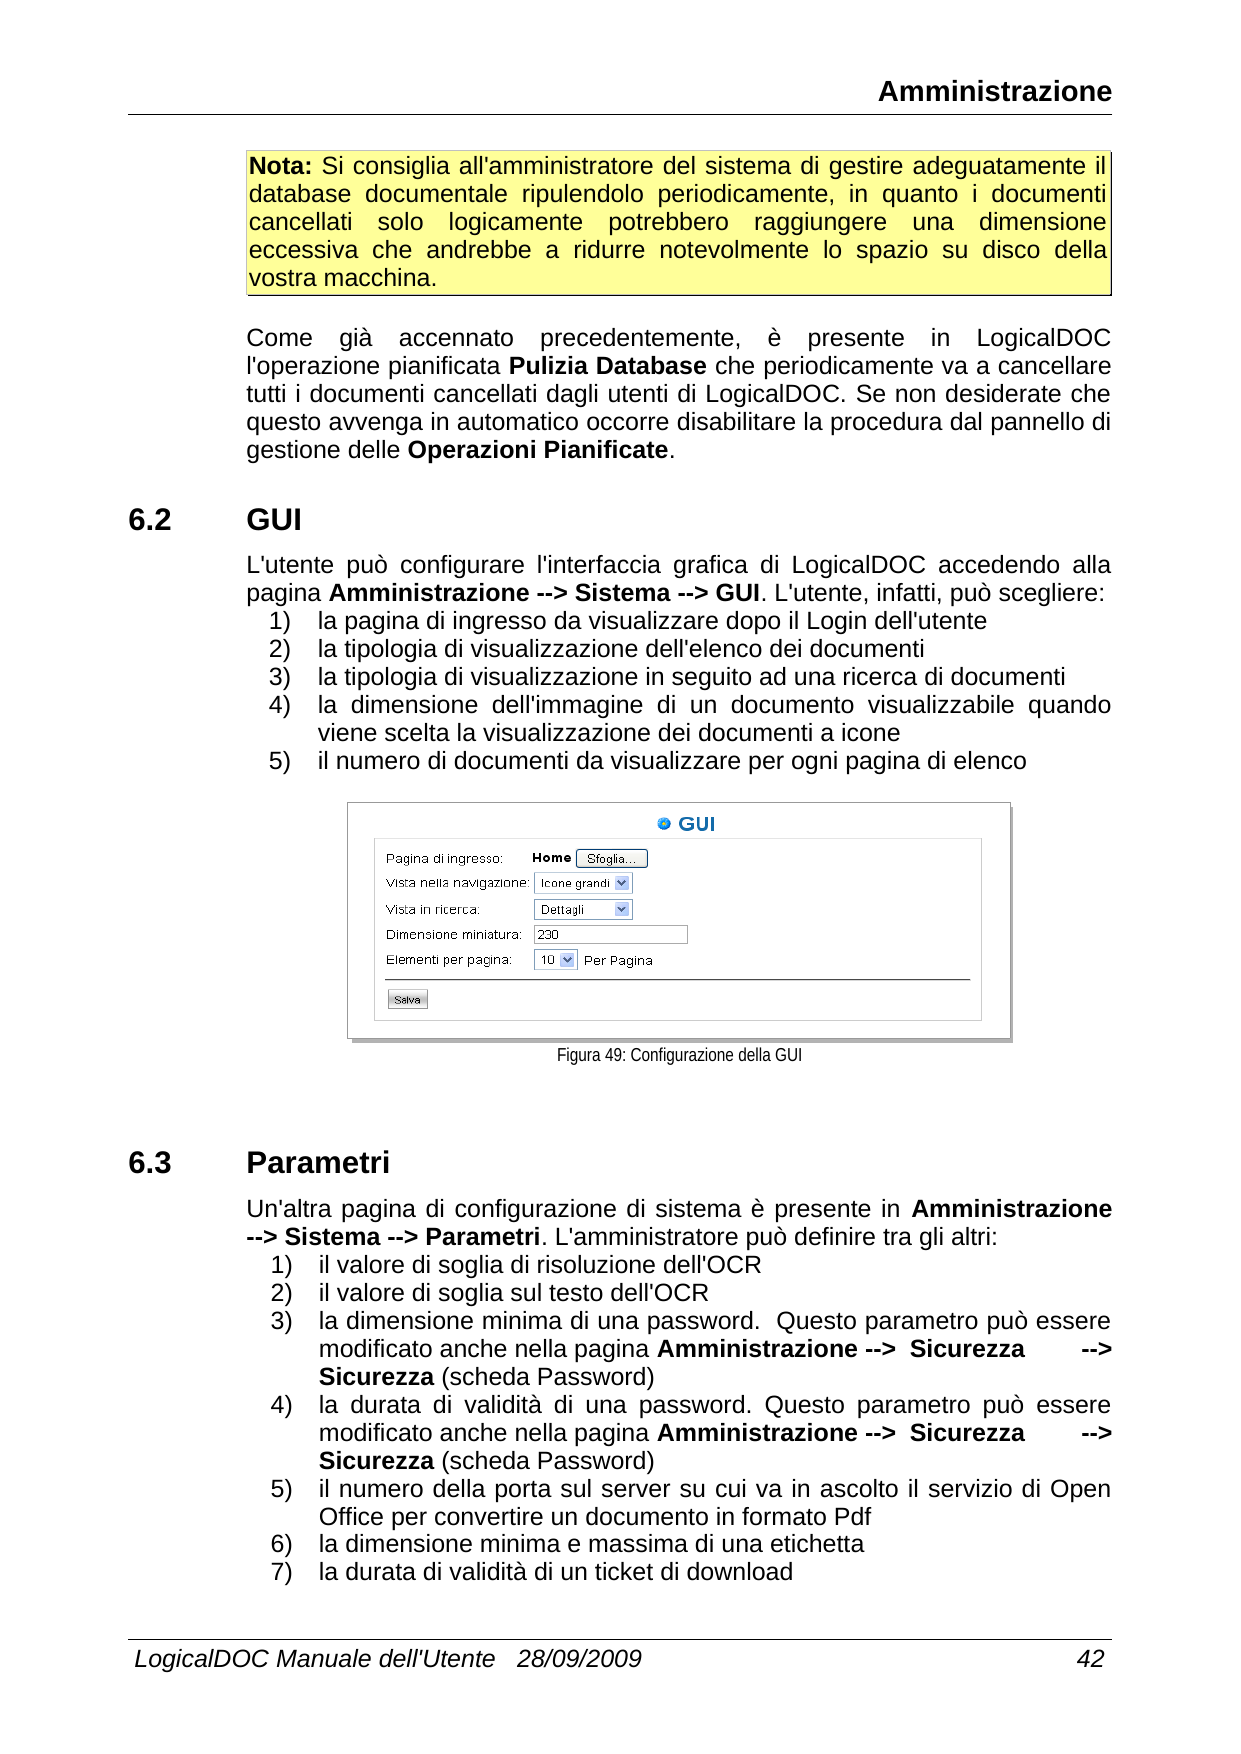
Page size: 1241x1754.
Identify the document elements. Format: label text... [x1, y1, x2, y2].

list il valore di soglia sul testo dell'OCR [270, 1279, 1112, 1307]
text L'utente può configurare l'interfaccia grafica di LogicalDOC accedendo alla pagina Amministrazione --> Sistema --> GUI. L'utente, infatti, può scegliere: [246, 551, 1112, 607]
list la dimensione minima di una password. Questo parametro può essere modificato anche nella pagina Amministrazione --> Sicurezza --> Sicurezza (scheda Password) [270, 1307, 1112, 1391]
subtitle GUI [128, 502, 1112, 536]
list la pagina di ingresso da visualizzare dopo il Login dell'utente [269, 607, 1112, 635]
list il valore di soglia di risoluzione dell'OCR [270, 1251, 1112, 1279]
text Come già accennato precedentemente, è presente in LogicalDOC l'operazione pianificata Pulizia Database che periodicamente va a cancellare tutti i documenti cancellati dagli utenti di LogicalDOC. Se non desiderate che questo avvenga in automatico occorre disabilitare la procedura dal pannello di gestione delle Operazioni Pianificate. [246, 324, 1112, 464]
subtitle Parametri [128, 1146, 1112, 1181]
list la durata di validità di un ticket di download [270, 1558, 1112, 1586]
list la tipologia di visualizzazione dell'elenco dei documenti [269, 635, 1112, 663]
list la durata di validità di una password. Questo parametro può essere modificato anche nella pagina Amministrazione --> Sicurezza --> Sicurezza (scheda Password) [270, 1391, 1112, 1474]
list il numero della porta sul server su cui va in ascolto il servizio di Open Office per convertire un documento in formato Pdf [270, 1474, 1112, 1530]
list la dimensione dell'immagine di un documento visualizzabile quando viene scelta la visualizzazione dei documenti a icone [269, 691, 1112, 747]
list la dimensione minima e massima di una etichetta [270, 1530, 1112, 1558]
text Figura 49: Configurazione della GUI [347, 1039, 1012, 1066]
text Un'altra pagina di configurazione di sistema è presente in Amministrazione --> Sistema --> Parametri. L'amministratore può definire tra gli altri: [246, 1195, 1112, 1251]
text Nota: Si consiglia all'amministratore del sistema di gestire adeguatamente il database documentale ripulendolo periodicamente, in quanto i documenti cancellati solo logicamente potrebbero raggiungere una dimensione eccessiva che andrebbe a ridurre notevolmente lo spazio su disco della vostra macchina. [247, 151, 1110, 294]
list il numero di documenti da visualizzare per ogni pagina di elenco [269, 747, 1112, 774]
list la tipologia di visualizzazione in seguito ad una ricerca di documenti [269, 663, 1112, 691]
